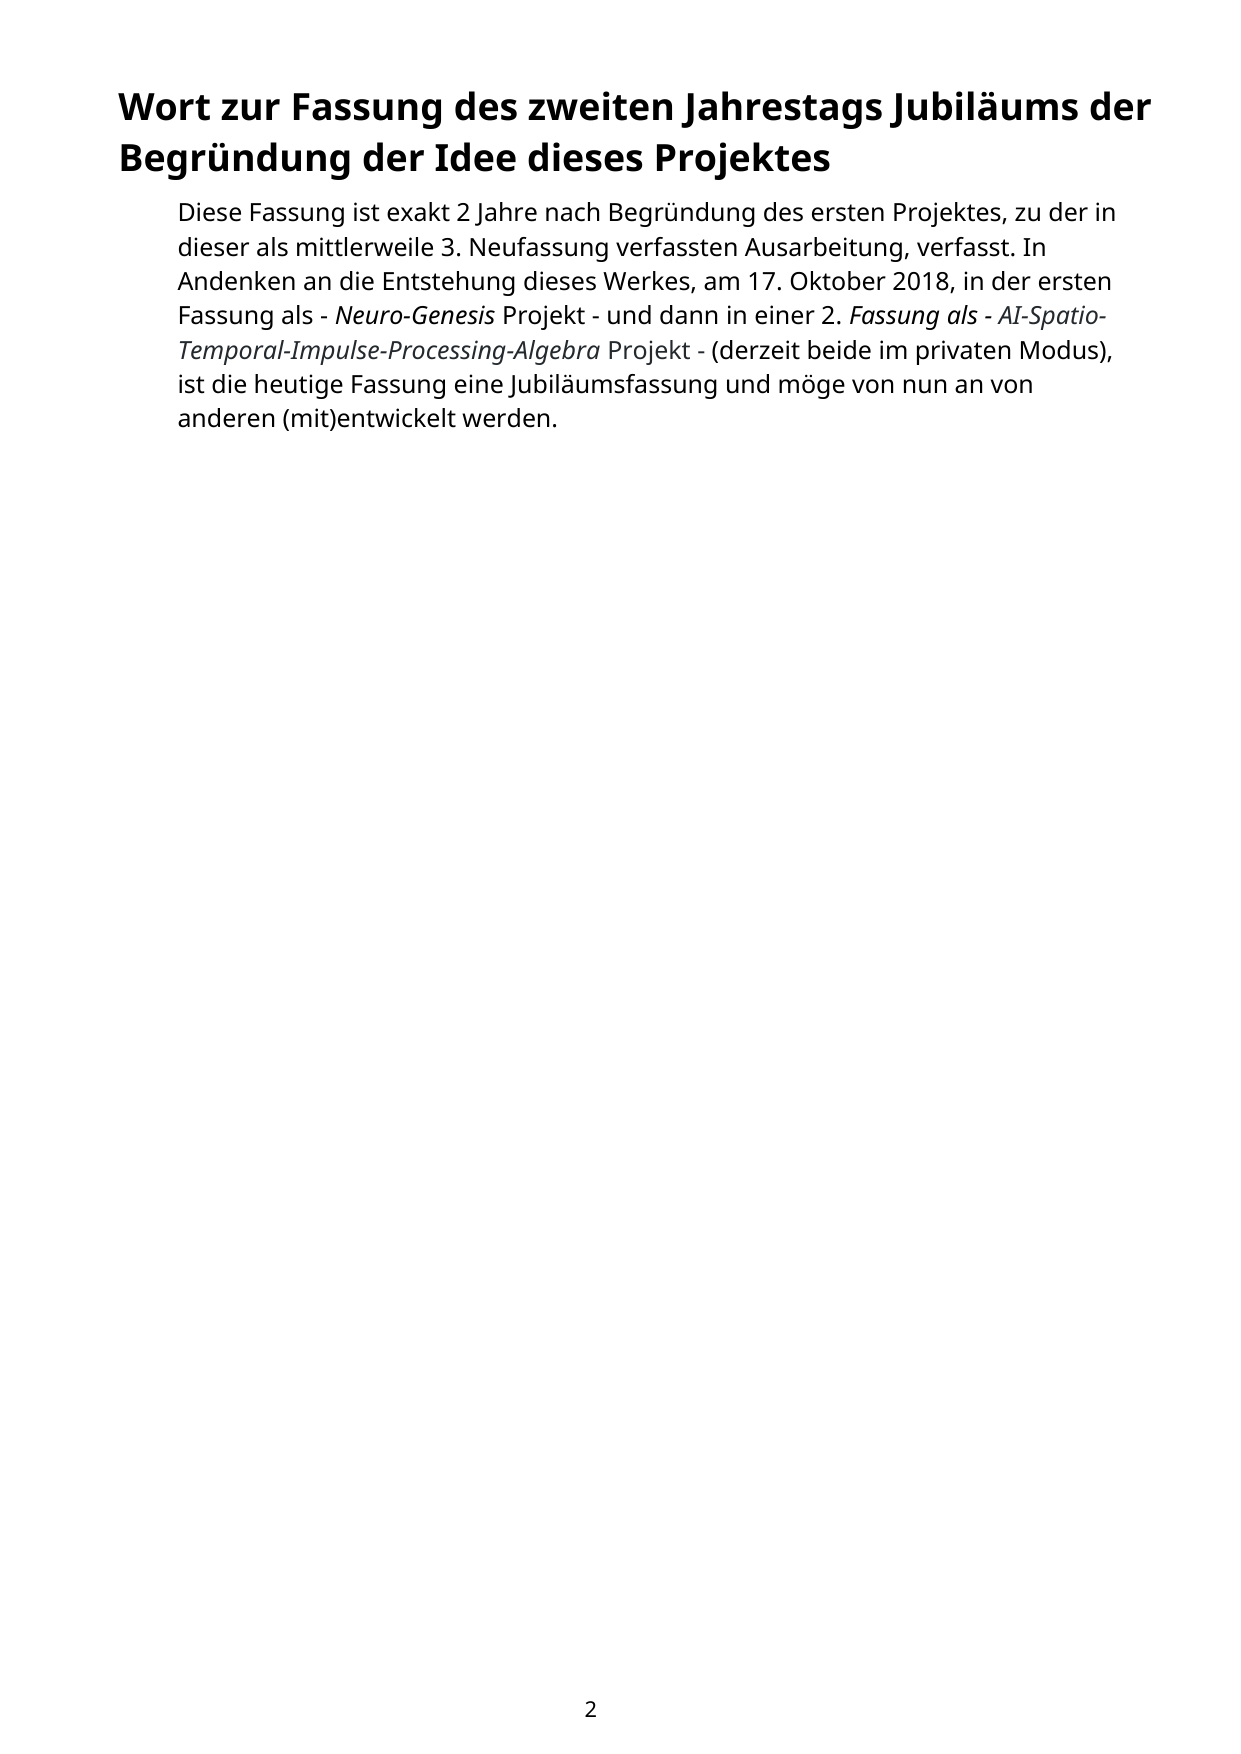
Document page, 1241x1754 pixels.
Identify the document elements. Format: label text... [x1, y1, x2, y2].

text Diese Fassung ist exakt 2 Jahre nach Begründung des ersten Projektes, zu der in dieser als mittlerweile 3. Neufassung verfassten Ausarbeitung, verfasst. In Andenken an die Entstehung dieses Werkes, am 17. Oktober 2018, in der ersten Fassung als - Neuro-Genesis Projekt - und dann in einer 2. Fassung als - AI-Spatio-Temporal-Impulse-Processing-Algebra Projekt - (derzeit beide im privaten Modus), ist die heutige Fassung eine Jubiläumsfassung und möge von nun an von anderen (mit)entwickelt werden. [177, 194, 1122, 435]
subtitle Wort zur Fassung des zweiten Jahrestags Jubiläums der Begründung der Idee dieses Projektes [118, 80, 1181, 182]
